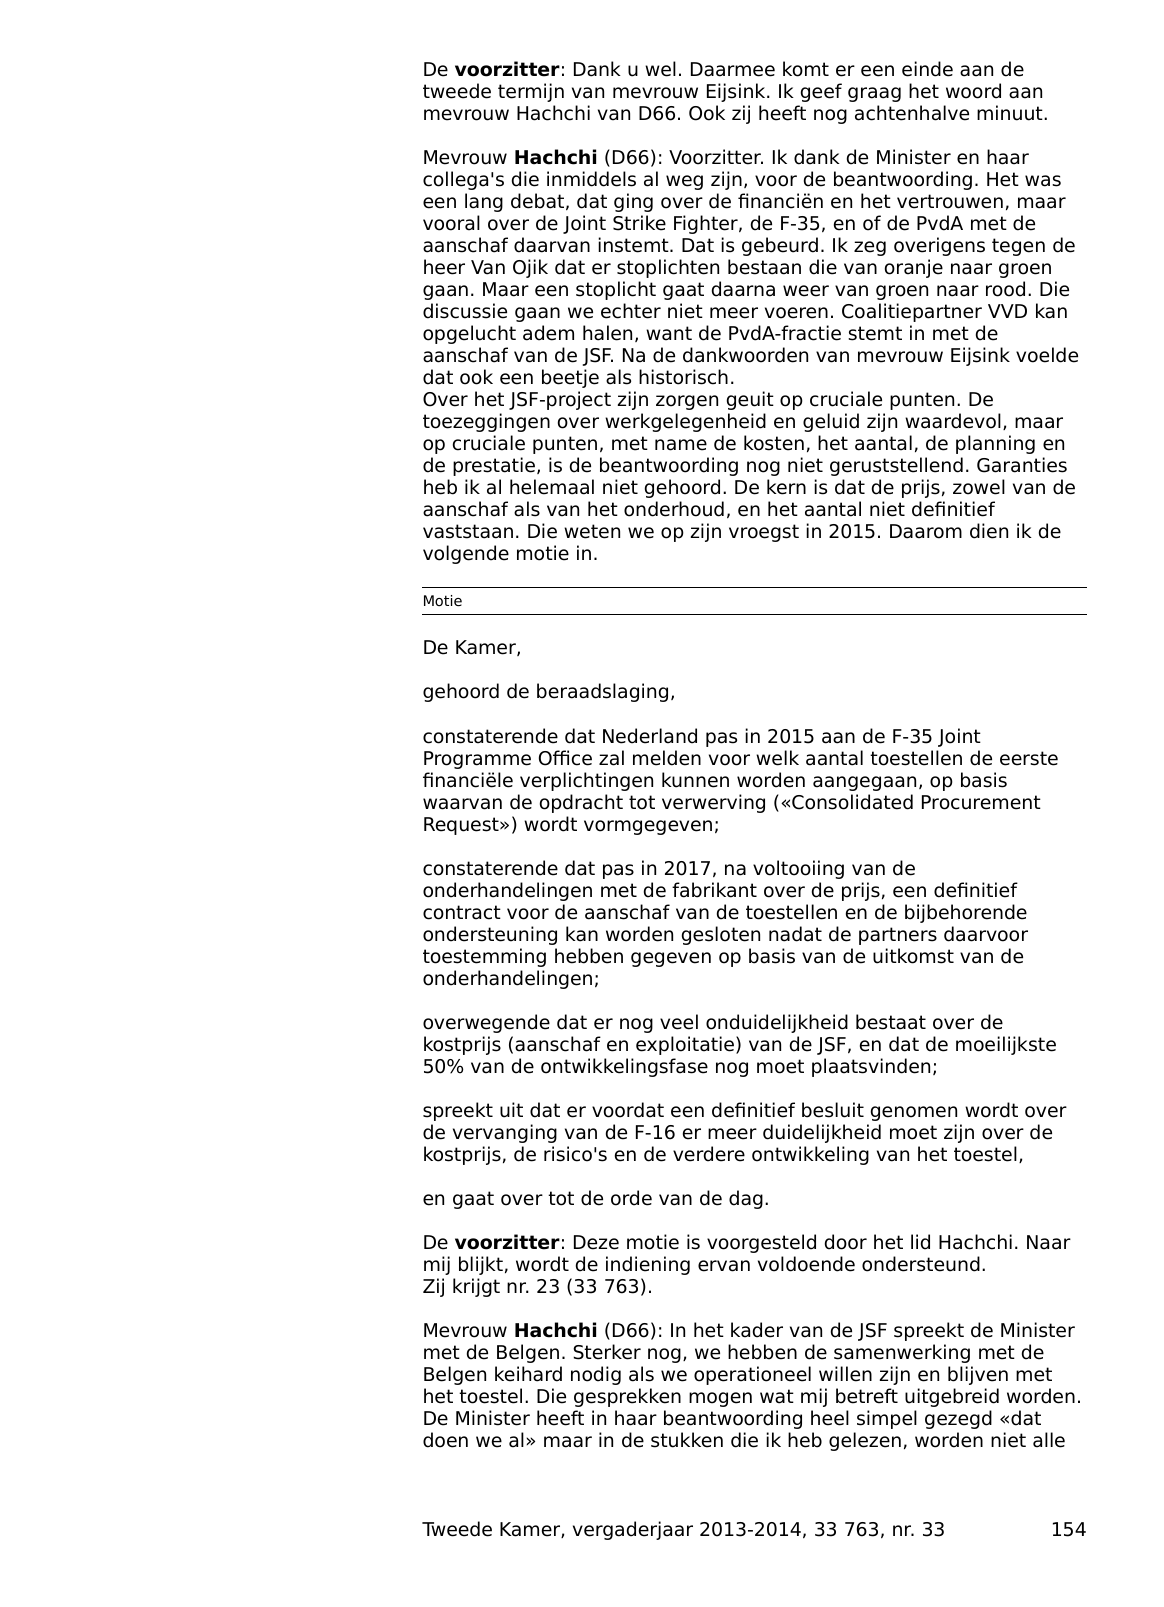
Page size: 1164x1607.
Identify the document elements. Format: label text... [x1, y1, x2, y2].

text Zij krijgt nr. 23 (33 763). [422, 1276, 1087, 1298]
text De voorzitter: Dank u wel. Daarmee komt er een einde aan de tweede termijn van mevrouw Eijsink. Ik geef graag het woord aan mevrouw Hachchi van D66. Ook zij heeft nog achtenhalve minuut. [422, 59, 1087, 125]
text constaterende dat pas in 2017, na voltooiing van de onderhandelingen met de fabrikant over de prijs, een definitief contract voor de aanschaf van de toestellen en de bijbehorende ondersteuning kan worden gesloten nadat de partners daarvoor toestemming hebben gegeven op basis van de uitkomst van de onderhandelingen; [422, 858, 1087, 989]
text Mevrouw Hachchi (D66): In het kader van de JSF spreekt de Minister met de Belgen. Sterker nog, we hebben de samenwerking met de Belgen keihard nodig als we operationeel willen zijn en blijven met het toestel. Die gesprekken mogen wat mij betreft uitgebreid worden. De Minister heeft in haar beantwoording heel simpel gezegd «dat doen we al» maar in de stukken die ik heb gelezen, worden niet alle [422, 1320, 1087, 1452]
text Over het JSF-project zijn zorgen geuit op cruciale punten. De toezeggingen over werkgelegenheid en geluid zijn waardevol, maar op cruciale punten, met name de kosten, het aantal, de planning en de prestatie, is de beantwoording nog niet geruststellend. Garanties heb ik al helemaal niet gehoord. De kern is dat de prijs, zowel van de aanschaf als van het onderhoud, en het aantal niet definitief vaststaan. Die weten we op zijn vroegst in 2015. Daarom dien ik de volgende motie in. [422, 389, 1087, 565]
text overwegende dat er nog veel onduidelijkheid bestaat over de kostprijs (aanschaf en exploitatie) van de JSF, en dat de moeilijkste 50% van de ontwikkelingsfase nog moet plaatsvinden; [422, 1012, 1087, 1078]
text constaterende dat Nederland pas in 2015 aan de F-35 Joint Programme Office zal melden voor welk aantal toestellen de eerste financiële verplichtingen kunnen worden aangegaan, op basis waarvan de opdracht tot verwerving («Consolidated Procurement Request») wordt vormgegeven; [422, 726, 1087, 836]
text De Kamer, [422, 637, 1087, 659]
text Mevrouw Hachchi (D66): Voorzitter. Ik dank de Minister en haar collega's die inmiddels al weg zijn, voor de beantwoording. Het was een lang debat, dat ging over de financiën en het vertrouwen, maar vooral over de Joint Strike Fighter, de F-35, en of de PvdA met de aanschaf daarvan instemt. Dat is gebeurd. Ik zeg overigens tegen de heer Van Ojik dat er stoplichten bestaan die van oranje naar groen gaan. Maar een stoplicht gaat daarna weer van groen naar rood. Die discussie gaan we echter niet meer voeren. Coalitiepartner VVD kan opgelucht adem halen, want de PvdA-fractie stemt in met de aanschaf van de JSF. Na de dankwoorden van mevrouw Eijsink voelde dat ook een beetje als historisch. [422, 147, 1087, 389]
text en gaat over tot de orde van de dag. [422, 1188, 1087, 1210]
text spreekt uit dat er voordat een definitief besluit genomen wordt over de vervanging van de F-16 er meer duidelijkheid moet zijn over de kostprijs, de risico's en de verdere ontwikkeling van het toestel, [422, 1100, 1087, 1166]
text gehoord de beraadslaging, [422, 681, 1087, 703]
text De voorzitter: Deze motie is voorgesteld door het lid Hachchi. Naar mij blijkt, wordt de indiening ervan voldoende ondersteund. [422, 1232, 1087, 1276]
table_header Motie [422, 588, 1087, 614]
